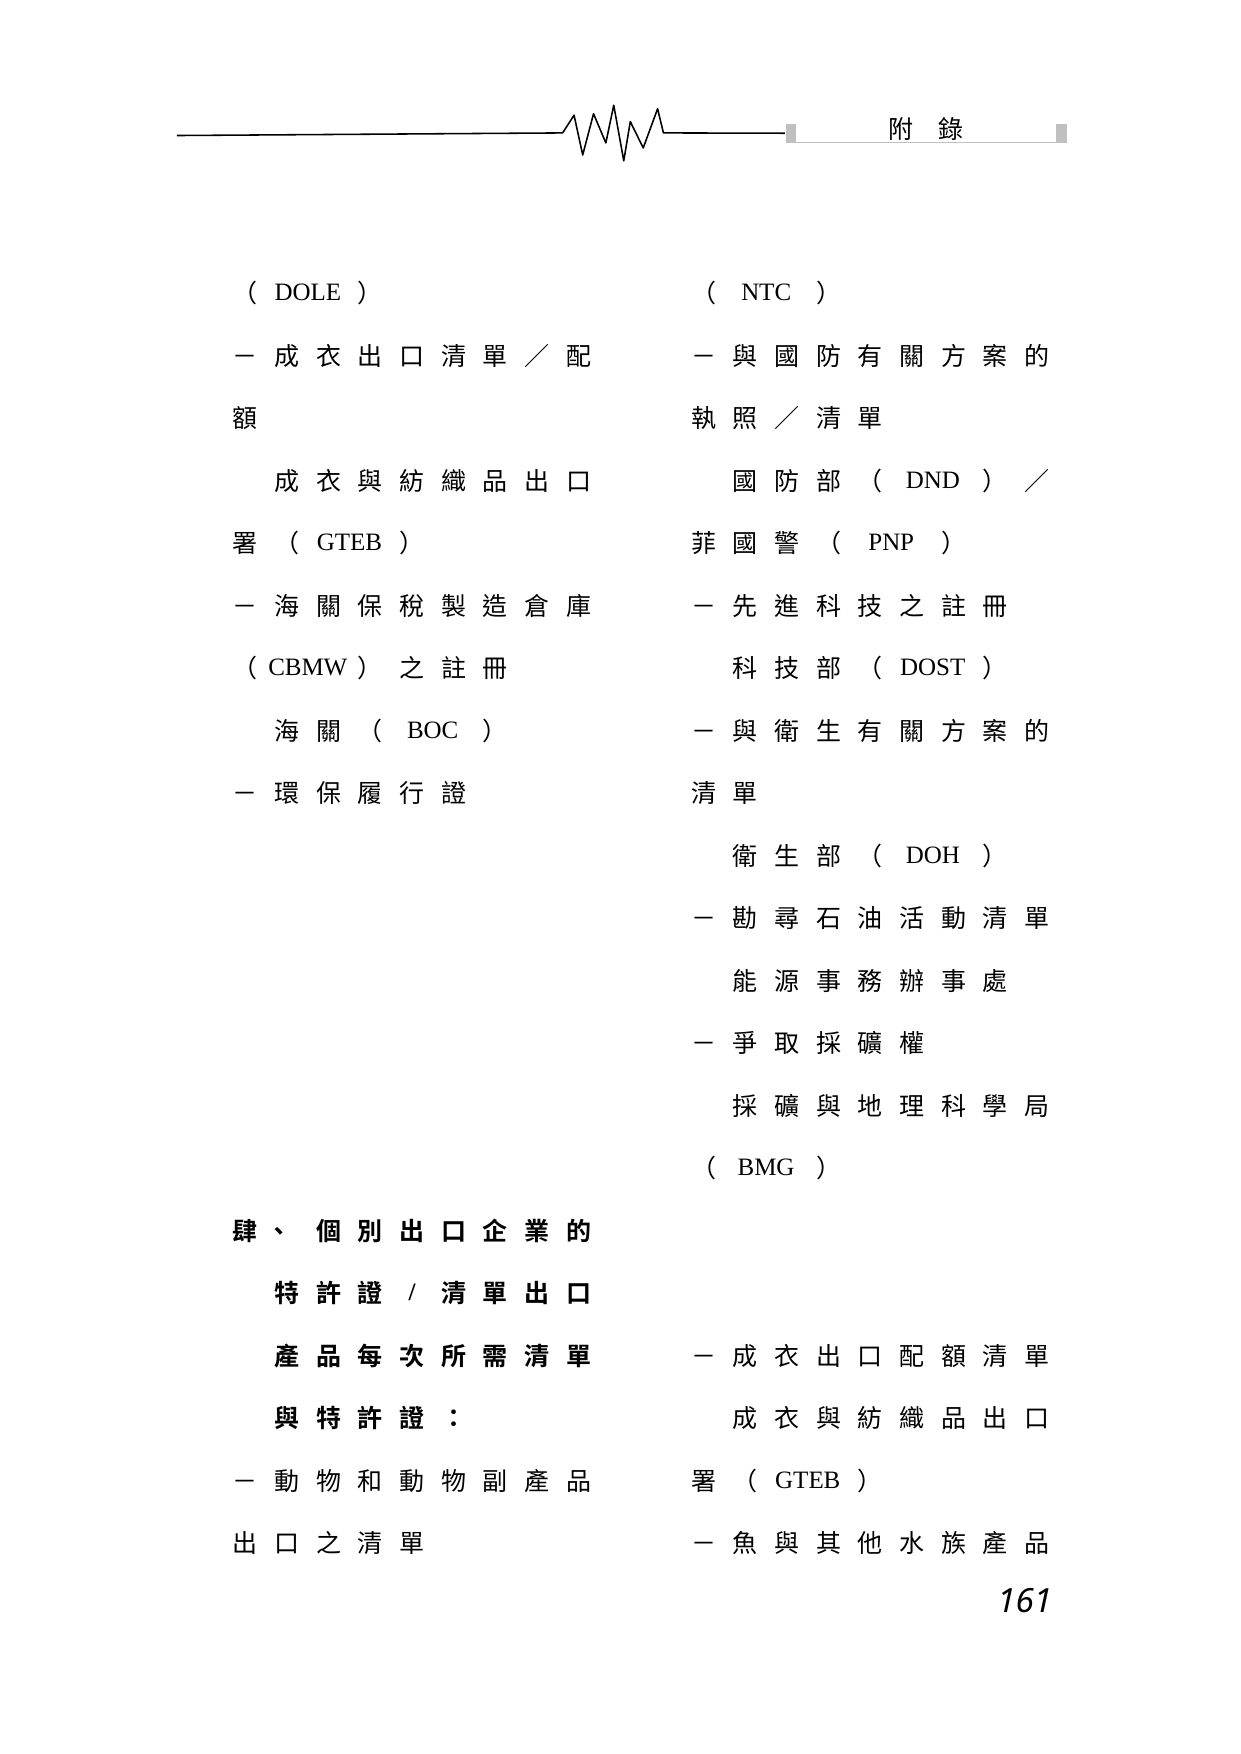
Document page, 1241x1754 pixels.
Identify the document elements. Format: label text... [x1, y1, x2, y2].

table_header （NTC） －與國防有關方案的執照／清單 國防部（DND）／菲國警（PNP） －先進科技之註冊 科技部（DOST） －與衛生有關方案的清單 衛生部（DOH） －勘尋石油活動清單 能源事務辦事處 －爭取採礦權 採礦與地理科學局（BMG） [621, 250, 1068, 1188]
table_header （DOLE） －成衣出口清單／配額 成衣與紡織品出口署（GTEB） －海關保稅製造倉庫（CBMW）之註冊 海關（BOC） －環保履行證 [183, 250, 621, 1188]
table_cell 肆、個別出口企業的特許證/清單出口產品每次所需清單與特許證： －動物和動物副產品出口之清單 [183, 1188, 621, 1563]
table_cell －成衣出口配額清單 成衣與紡織品出口署（GTEB） －魚與其他水族產品 [621, 1188, 1068, 1563]
